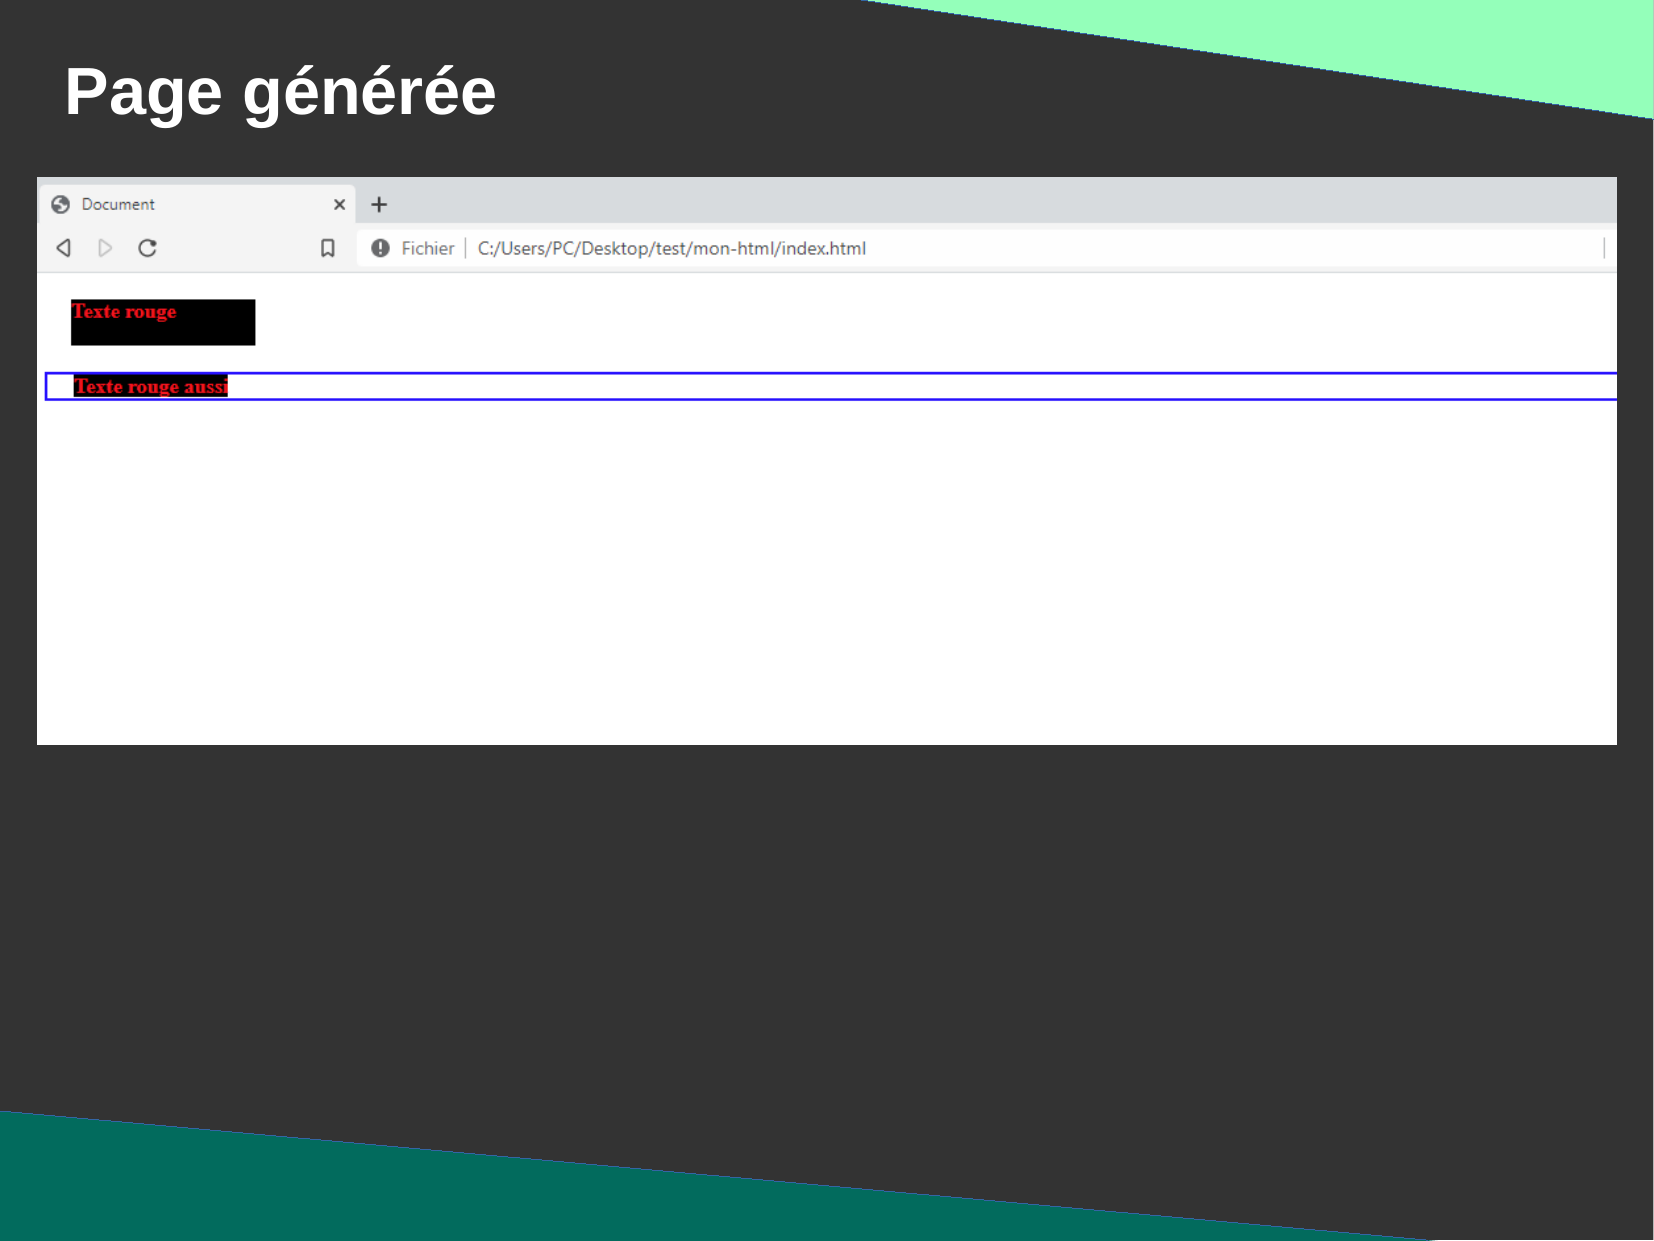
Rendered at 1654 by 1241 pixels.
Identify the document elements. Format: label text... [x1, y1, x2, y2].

text_box [861, 0, 1654, 120]
picture [37, 177, 1617, 745]
title Page générée [64, 54, 1553, 157]
